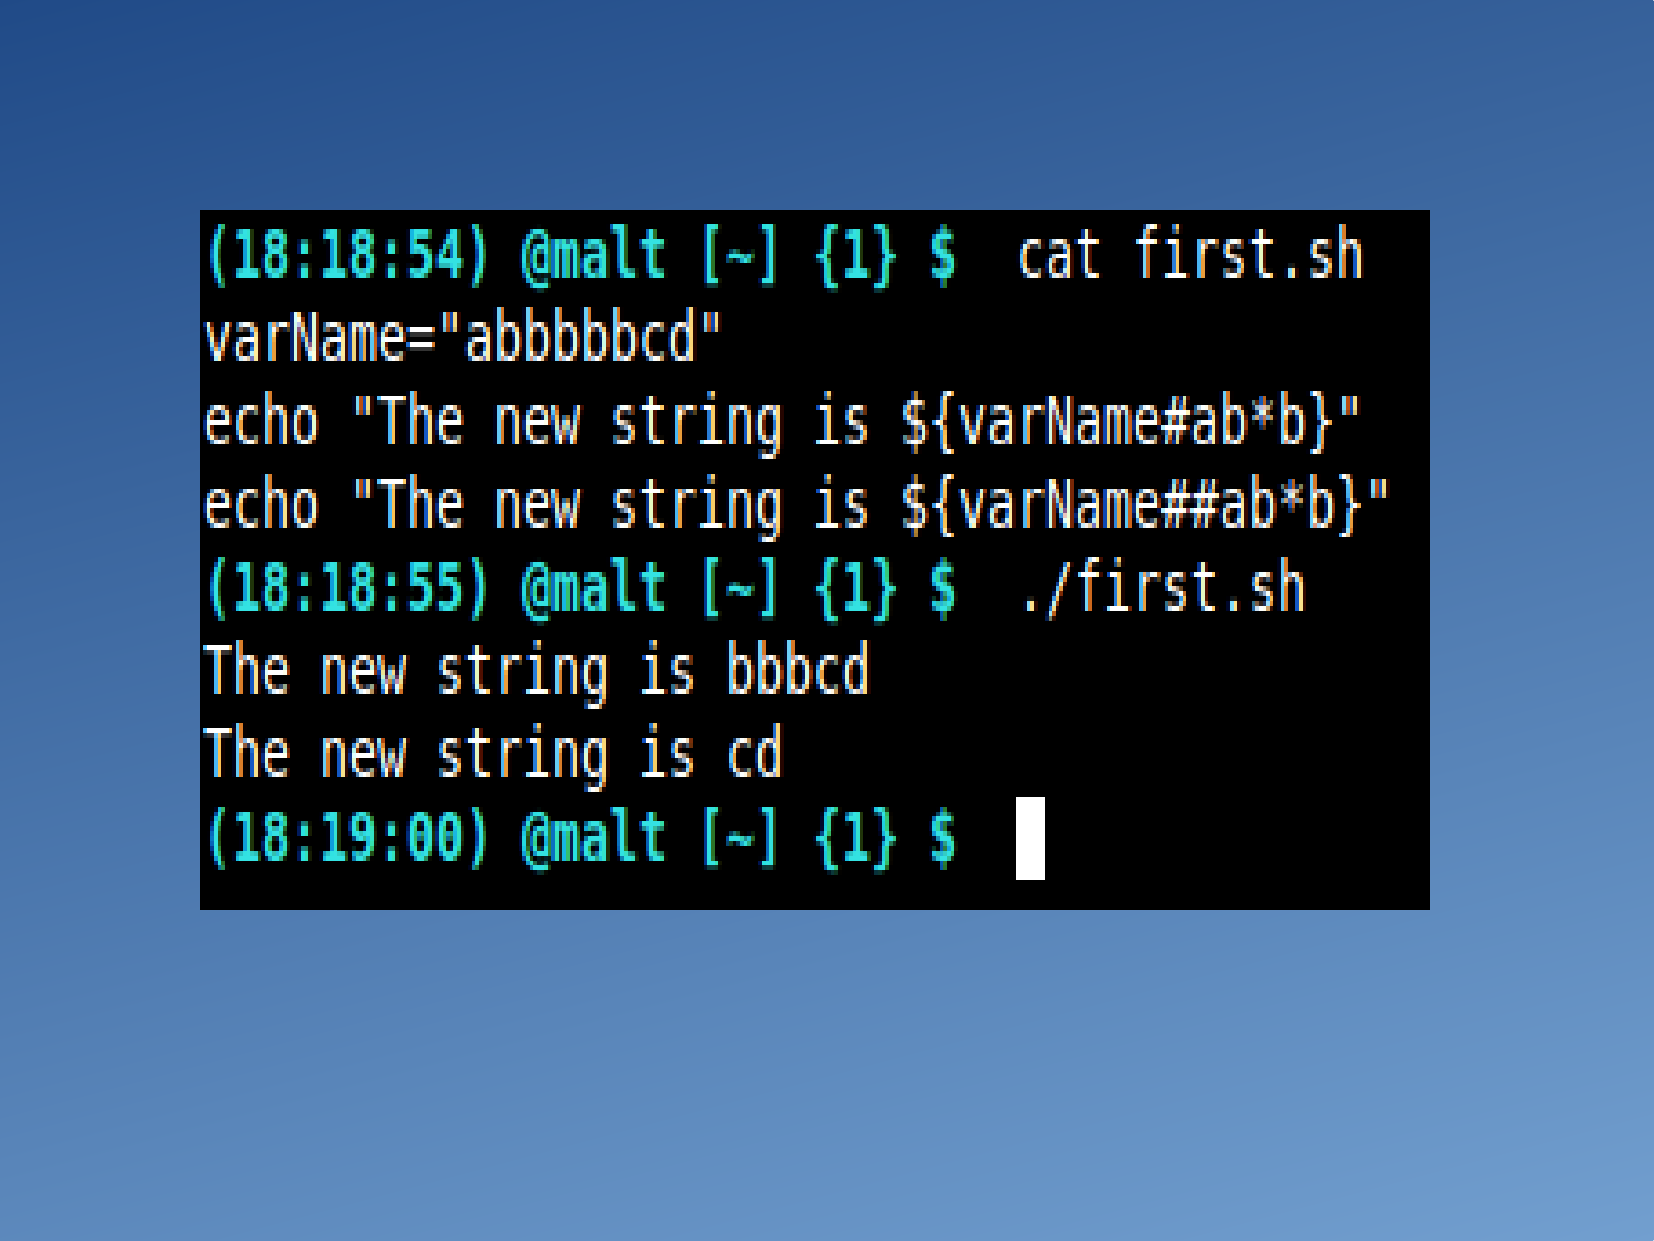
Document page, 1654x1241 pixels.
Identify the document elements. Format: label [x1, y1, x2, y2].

picture [200, 210, 1430, 910]
